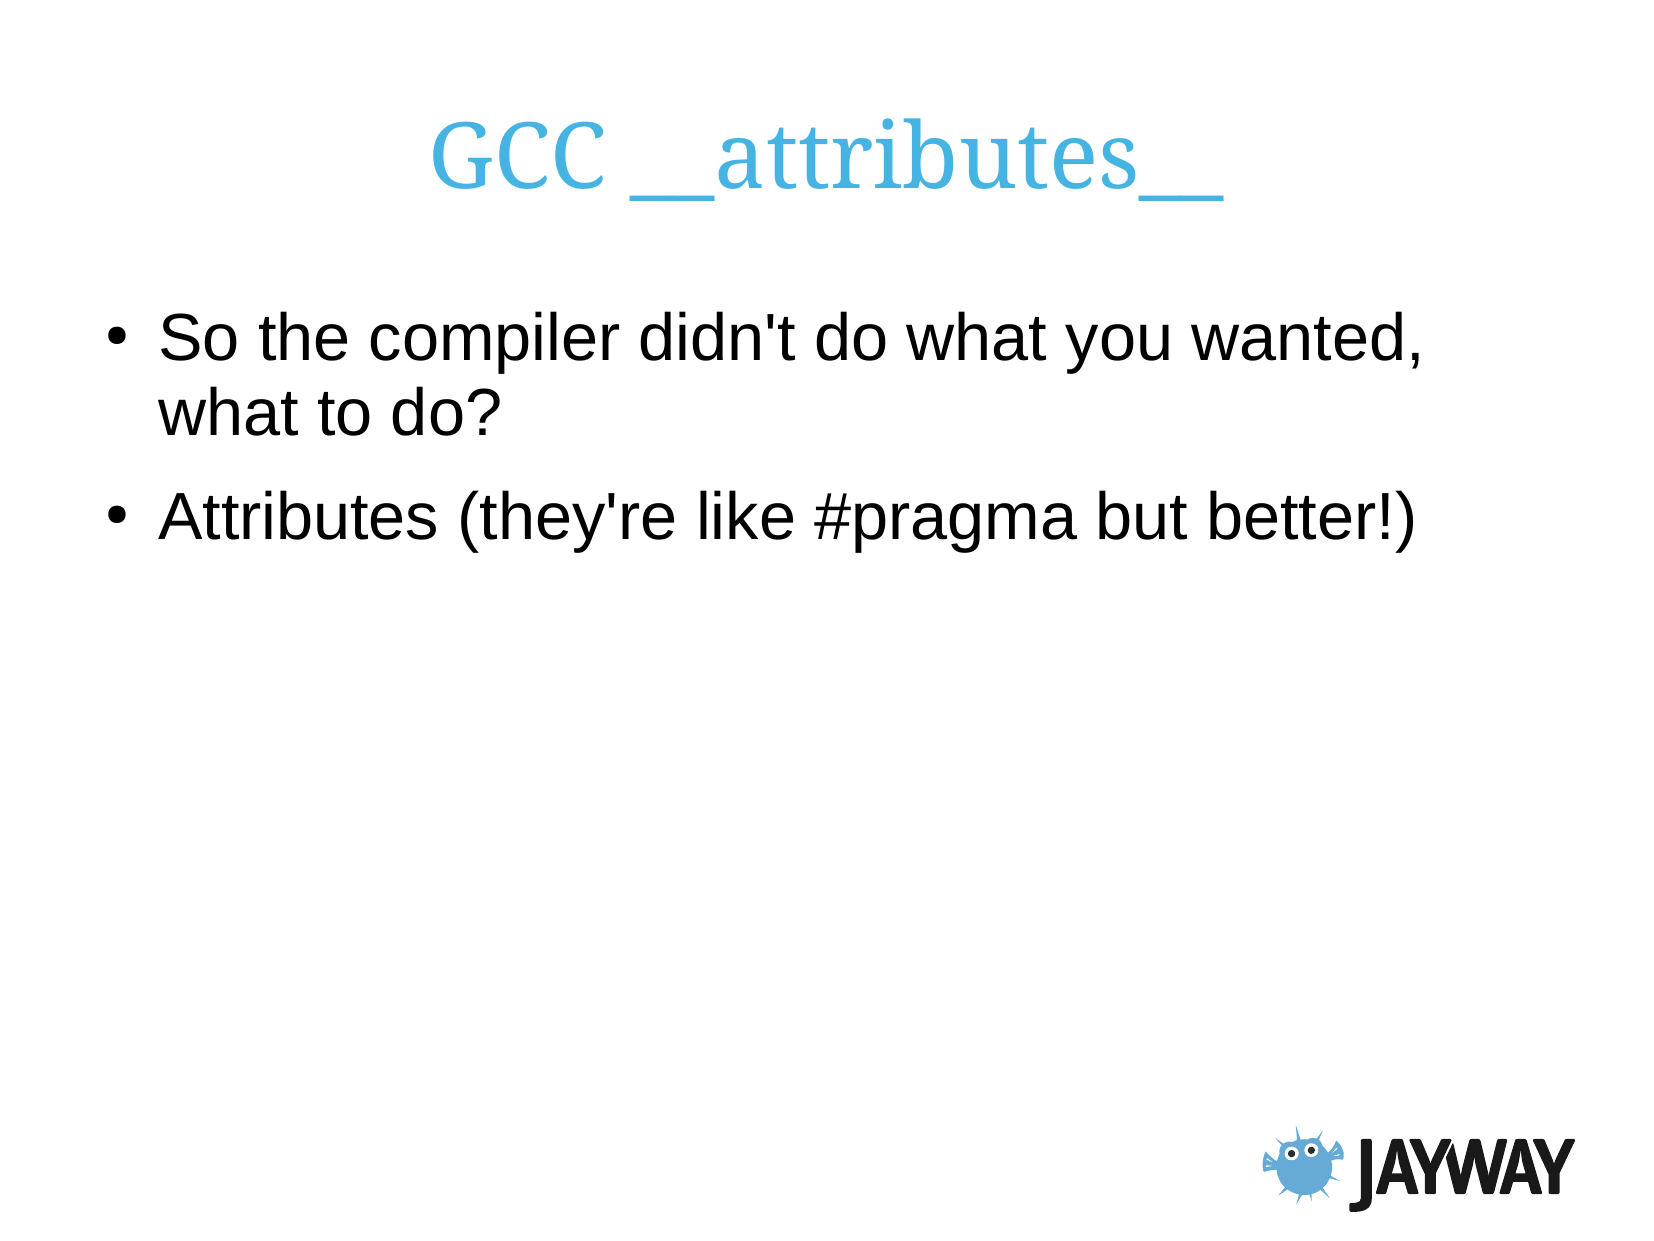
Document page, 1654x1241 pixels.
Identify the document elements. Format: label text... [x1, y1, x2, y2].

list So the compiler didn't do what you wanted, what to do? Attributes (they're like #pragma but better!) [87, 300, 1576, 1119]
title GCC __attributes__ [82, 49, 1571, 257]
